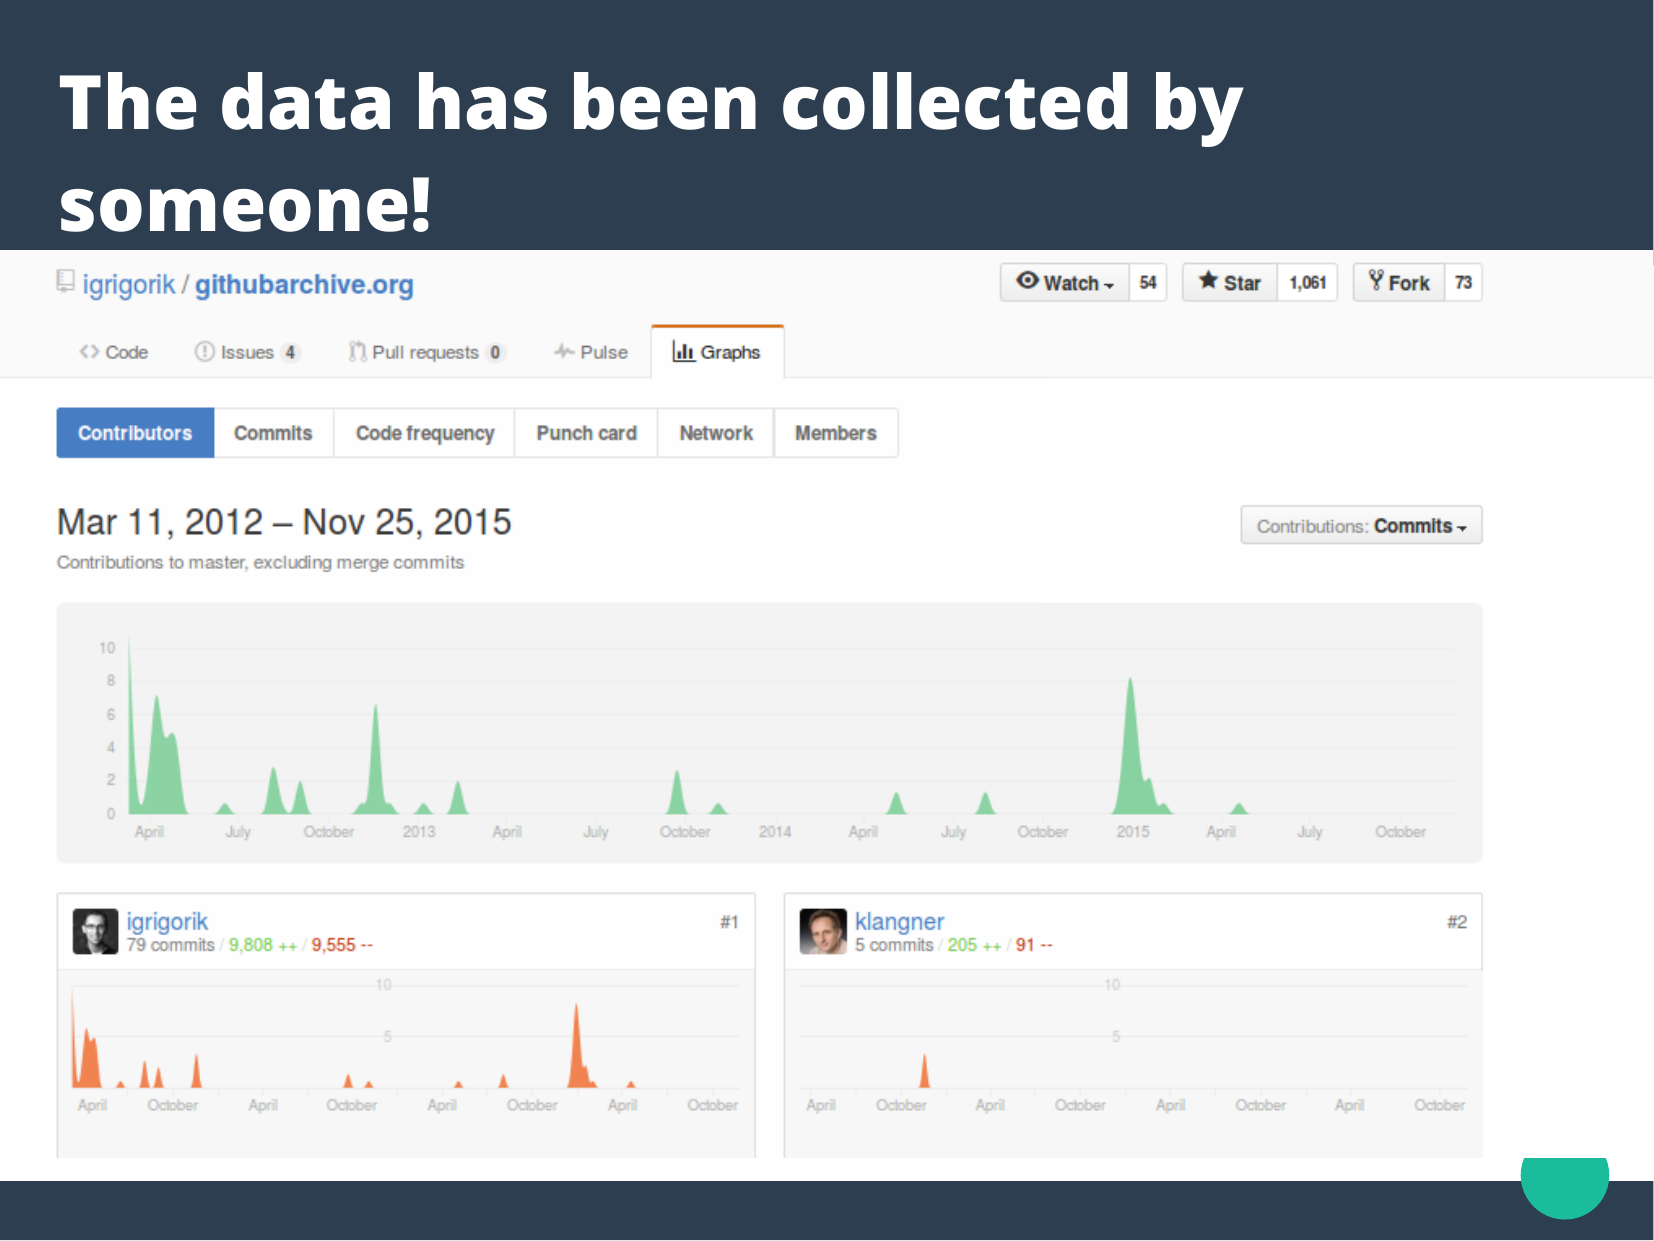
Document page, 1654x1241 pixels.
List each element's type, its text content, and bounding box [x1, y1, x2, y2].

title The data has been collected by someone! [59, 49, 1595, 207]
picture [0, 250, 1654, 1158]
